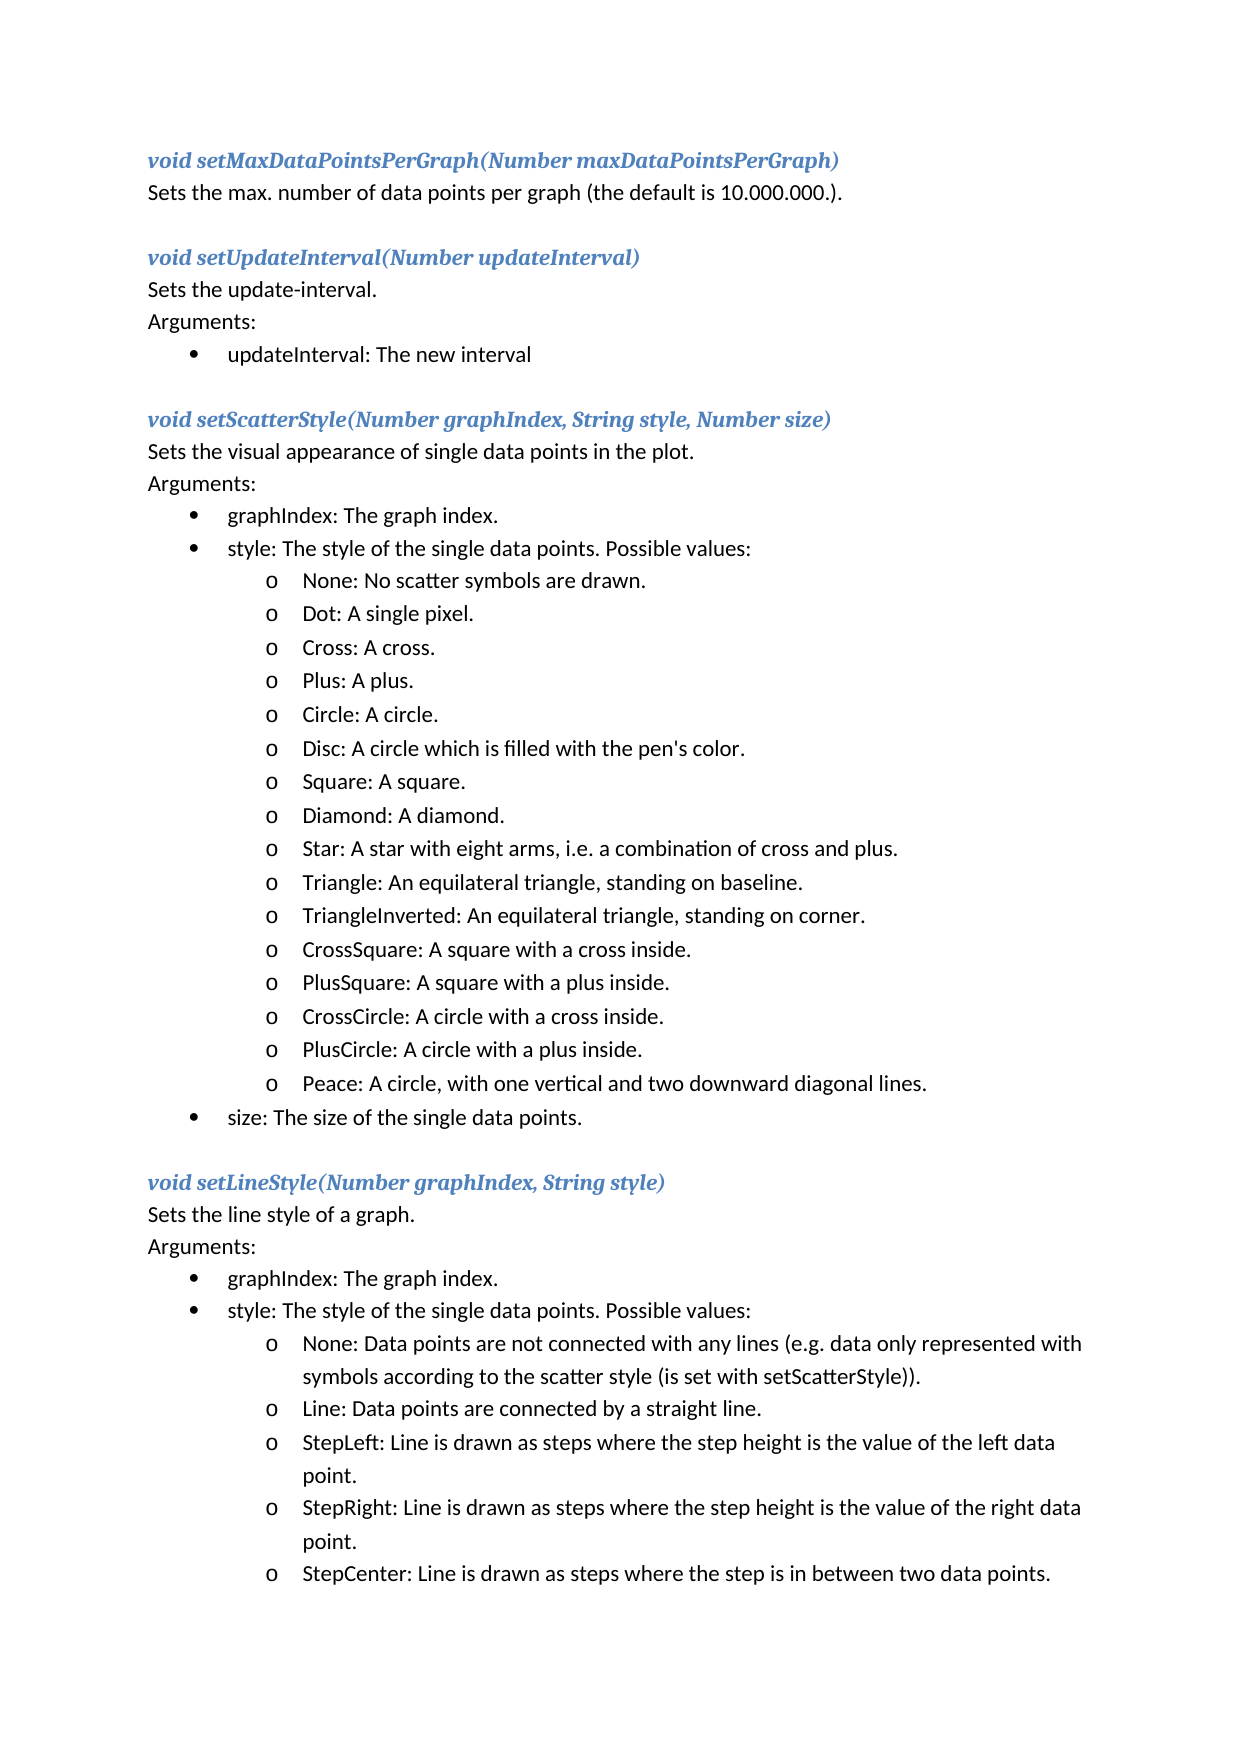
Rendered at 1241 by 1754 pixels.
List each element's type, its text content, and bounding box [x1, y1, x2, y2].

list Dot: A single pixel. [265, 599, 1093, 629]
list Triangle: An equilateral triangle, standing on baseline. [265, 868, 1093, 897]
text Arguments: [148, 469, 1093, 497]
list StepRight: Line is drawn as steps where the step height is the value of the right data point. [265, 1493, 1093, 1555]
list CrossCircle: A circle with a cross inside. [265, 1002, 1093, 1031]
list Line: Data points are connected by a straight line. [265, 1394, 1093, 1423]
list Diamond: A diamond. [265, 801, 1093, 830]
subtitle void setLineStyle(Number graphIndex, String style) [148, 1170, 1093, 1196]
list PlusCircle: A circle with a plus inside. [265, 1036, 1093, 1065]
list None: Data points are not connected with any lines (e.g. data only represented with symbols according to the scatter style (is set with setScatterStyle)). [265, 1329, 1093, 1390]
list graphIndex: The graph index. [190, 1264, 1093, 1292]
list Square: A square. [265, 767, 1093, 796]
list Circle: A circle. [265, 700, 1093, 729]
list size: The size of the single data points. [190, 1103, 1093, 1131]
list Plus: A plus. [265, 667, 1093, 696]
list graphIndex: The graph index. [190, 502, 1093, 529]
text Sets the update-interval. [148, 275, 1093, 303]
subtitle void setMaxDataPointsPerGraph(Number maxDataPointsPerGraph) [148, 148, 1093, 174]
list None: No scatter symbols are drawn. [265, 566, 1093, 595]
text Arguments: [148, 307, 1093, 336]
text Sets the max. number of data points per graph (the default is 10.000.000.). [148, 178, 1093, 206]
subtitle void setScatterStyle(Number graphIndex, String style, Number size) [148, 407, 1093, 433]
list style: The style of the single data points. Possible values: [190, 1297, 1093, 1325]
list Star: A star with eight arms, i.e. a combination of cross and plus. [265, 834, 1093, 863]
list StepLeft: Line is drawn as steps where the step height is the value of the left data point. [265, 1428, 1093, 1489]
list Disc: A circle which is filled with the pen's color. [265, 734, 1093, 763]
list style: The style of the single data points. Possible values: [190, 534, 1093, 562]
list TriangleInverted: An equilateral triangle, standing on corner. [265, 901, 1093, 931]
list PlusSquare: A square with a plus inside. [265, 968, 1093, 998]
list Peace: A circle, with one vertical and two downward diagonal lines. [265, 1069, 1093, 1098]
list CrossSquare: A square with a cross inside. [265, 935, 1093, 964]
list updateInterval: The new interval [190, 340, 1093, 368]
text Sets the line style of a graph. [148, 1200, 1093, 1228]
text Arguments: [148, 1232, 1093, 1260]
text Sets the visual appearance of single data points in the plot. [148, 437, 1093, 465]
subtitle void setUpdateInterval(Number updateInterval) [148, 245, 1093, 271]
list Cross: A cross. [265, 633, 1093, 662]
list StepCenter: Line is drawn as steps where the step is in between two data points. [265, 1559, 1093, 1588]
